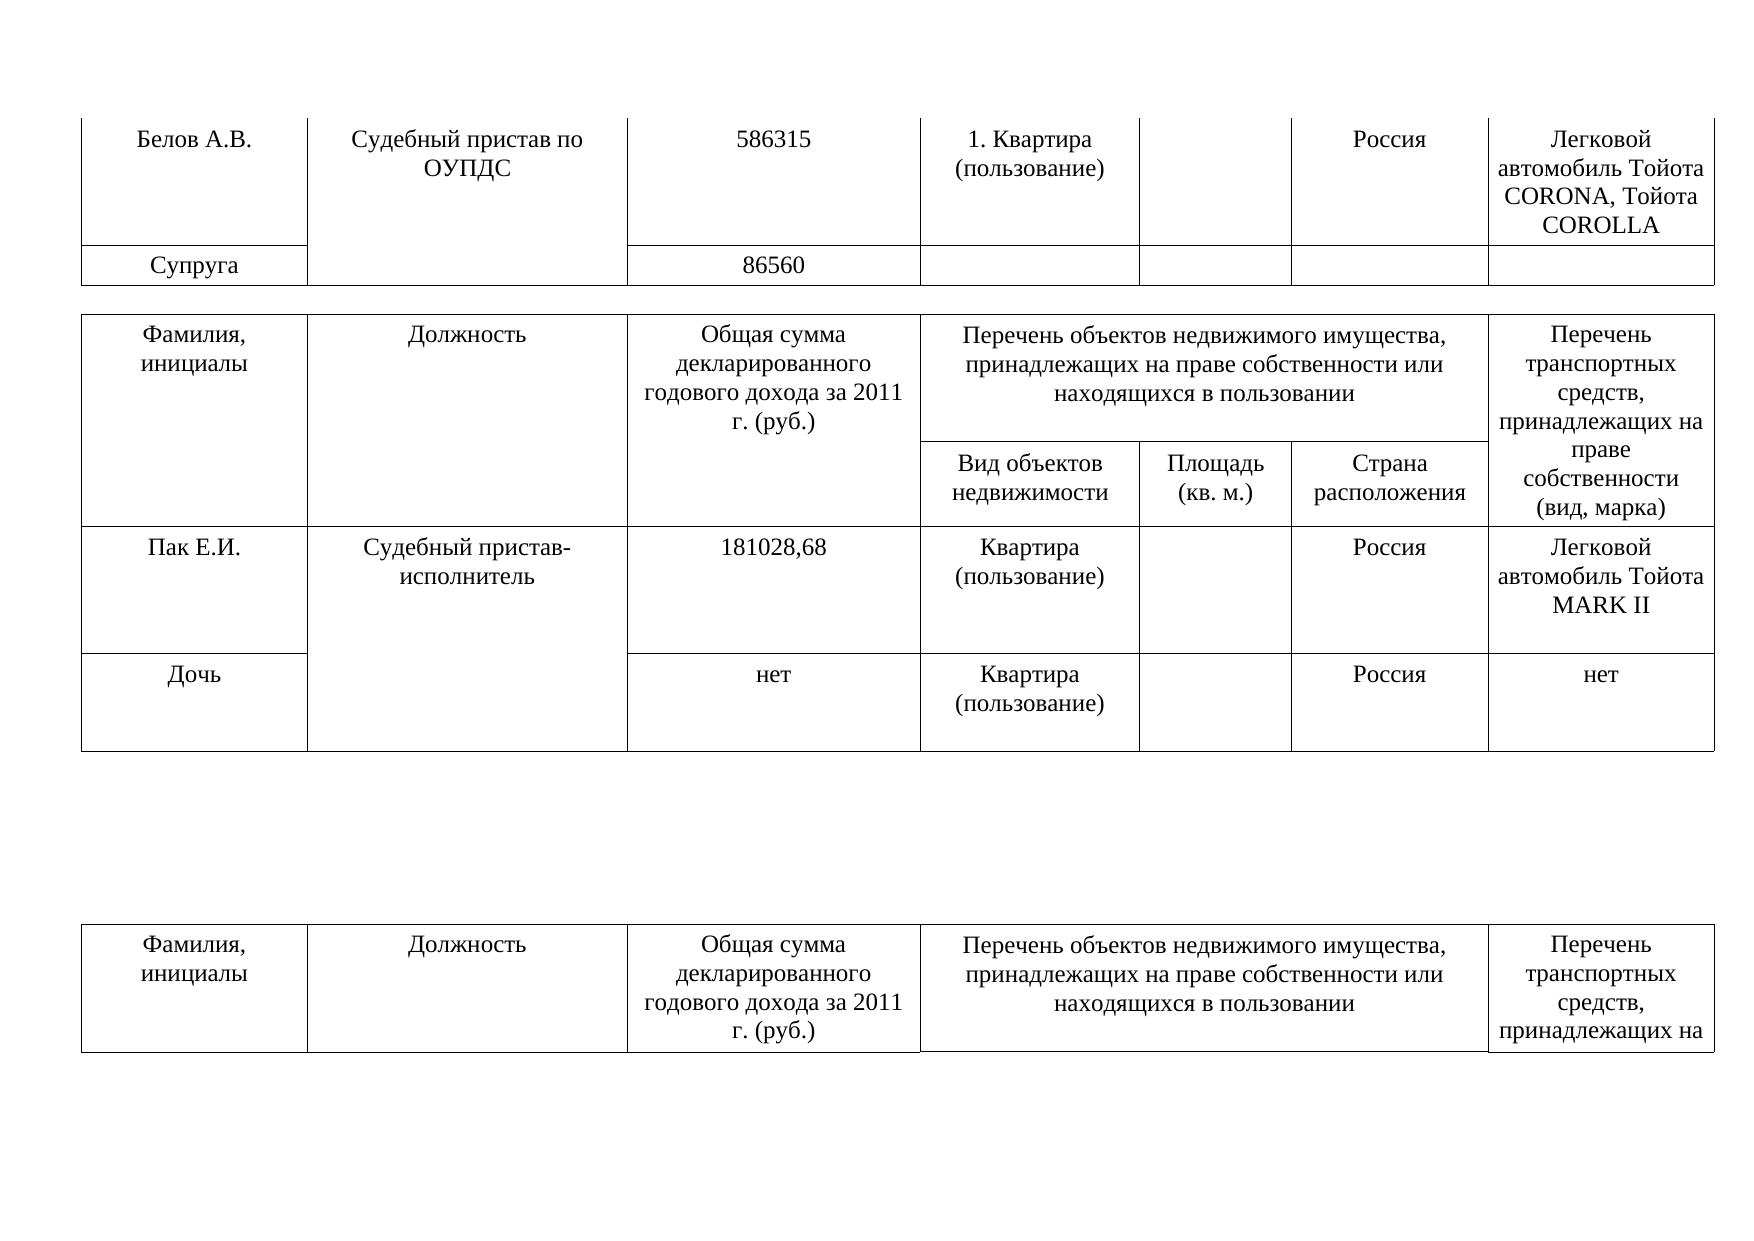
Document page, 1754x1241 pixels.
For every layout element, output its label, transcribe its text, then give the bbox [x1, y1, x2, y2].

table_cell Супруга [82, 246, 307, 285]
table_cell [1140, 246, 1291, 285]
table_cell 181028,68 [628, 527, 920, 653]
table_cell Россия [1292, 527, 1488, 653]
table_header Общая сумма декларированного годового дохода за 2011 г. (руб.) [628, 315, 920, 526]
table_cell Площадь (кв. м.) [1140, 442, 1291, 526]
table_cell Россия [1292, 118, 1488, 245]
table_cell Вид объектов недвижимости [921, 442, 1139, 526]
table_cell Судебный пристав-исполнитель [308, 527, 627, 751]
table_header Перечень объектов недвижимого имущества, принадлежащих на праве собственности или находящихся в пользовании [921, 315, 1488, 441]
table_cell Легковой автомобиль Тойота MARK II [1489, 527, 1714, 653]
table_cell 86560 [628, 246, 920, 285]
table_header Общая сумма декларированного годового дохода за 2011 г. (руб.) [628, 925, 920, 1052]
table_cell 586315 [628, 118, 920, 245]
table_cell Квартира (пользование) [921, 654, 1139, 751]
table_cell Россия [1292, 654, 1488, 751]
table_header Должность [308, 925, 627, 1052]
table_cell нет [1489, 654, 1714, 751]
table_cell 1. Квартира (пользование) [921, 118, 1139, 245]
table_cell [1292, 246, 1488, 285]
table_header Должность [308, 315, 627, 526]
table_header Фамилия, инициалы [82, 315, 307, 526]
table_cell [1489, 246, 1714, 285]
table_cell Судебный пристав по ОУПДС [308, 118, 627, 285]
table_cell Белов А.В. [82, 118, 307, 245]
table_header Перечень транспортных средств, принадлежащих на праве собственности (вид, марка) [1489, 315, 1714, 526]
table_cell Страна расположения [1292, 442, 1488, 526]
table_header Перечень транспортных средств, принадлежащих на [1489, 925, 1714, 1052]
table_cell Квартира (пользование) [921, 527, 1139, 653]
table_header Фамилия, инициалы [82, 925, 307, 1052]
table_header Перечень объектов недвижимого имущества, принадлежащих на праве собственности или находящихся в пользовании [921, 925, 1488, 1051]
table_cell [1140, 118, 1291, 245]
table_cell Дочь [82, 654, 307, 751]
table_cell [1140, 654, 1291, 751]
table_cell нет [628, 654, 920, 751]
table_cell Пак Е.И. [82, 527, 307, 653]
table_cell [921, 246, 1139, 285]
table_cell [1140, 527, 1291, 653]
table_cell Легковой автомобиль Тойота CORONA, Тойота COROLLA [1489, 118, 1714, 245]
